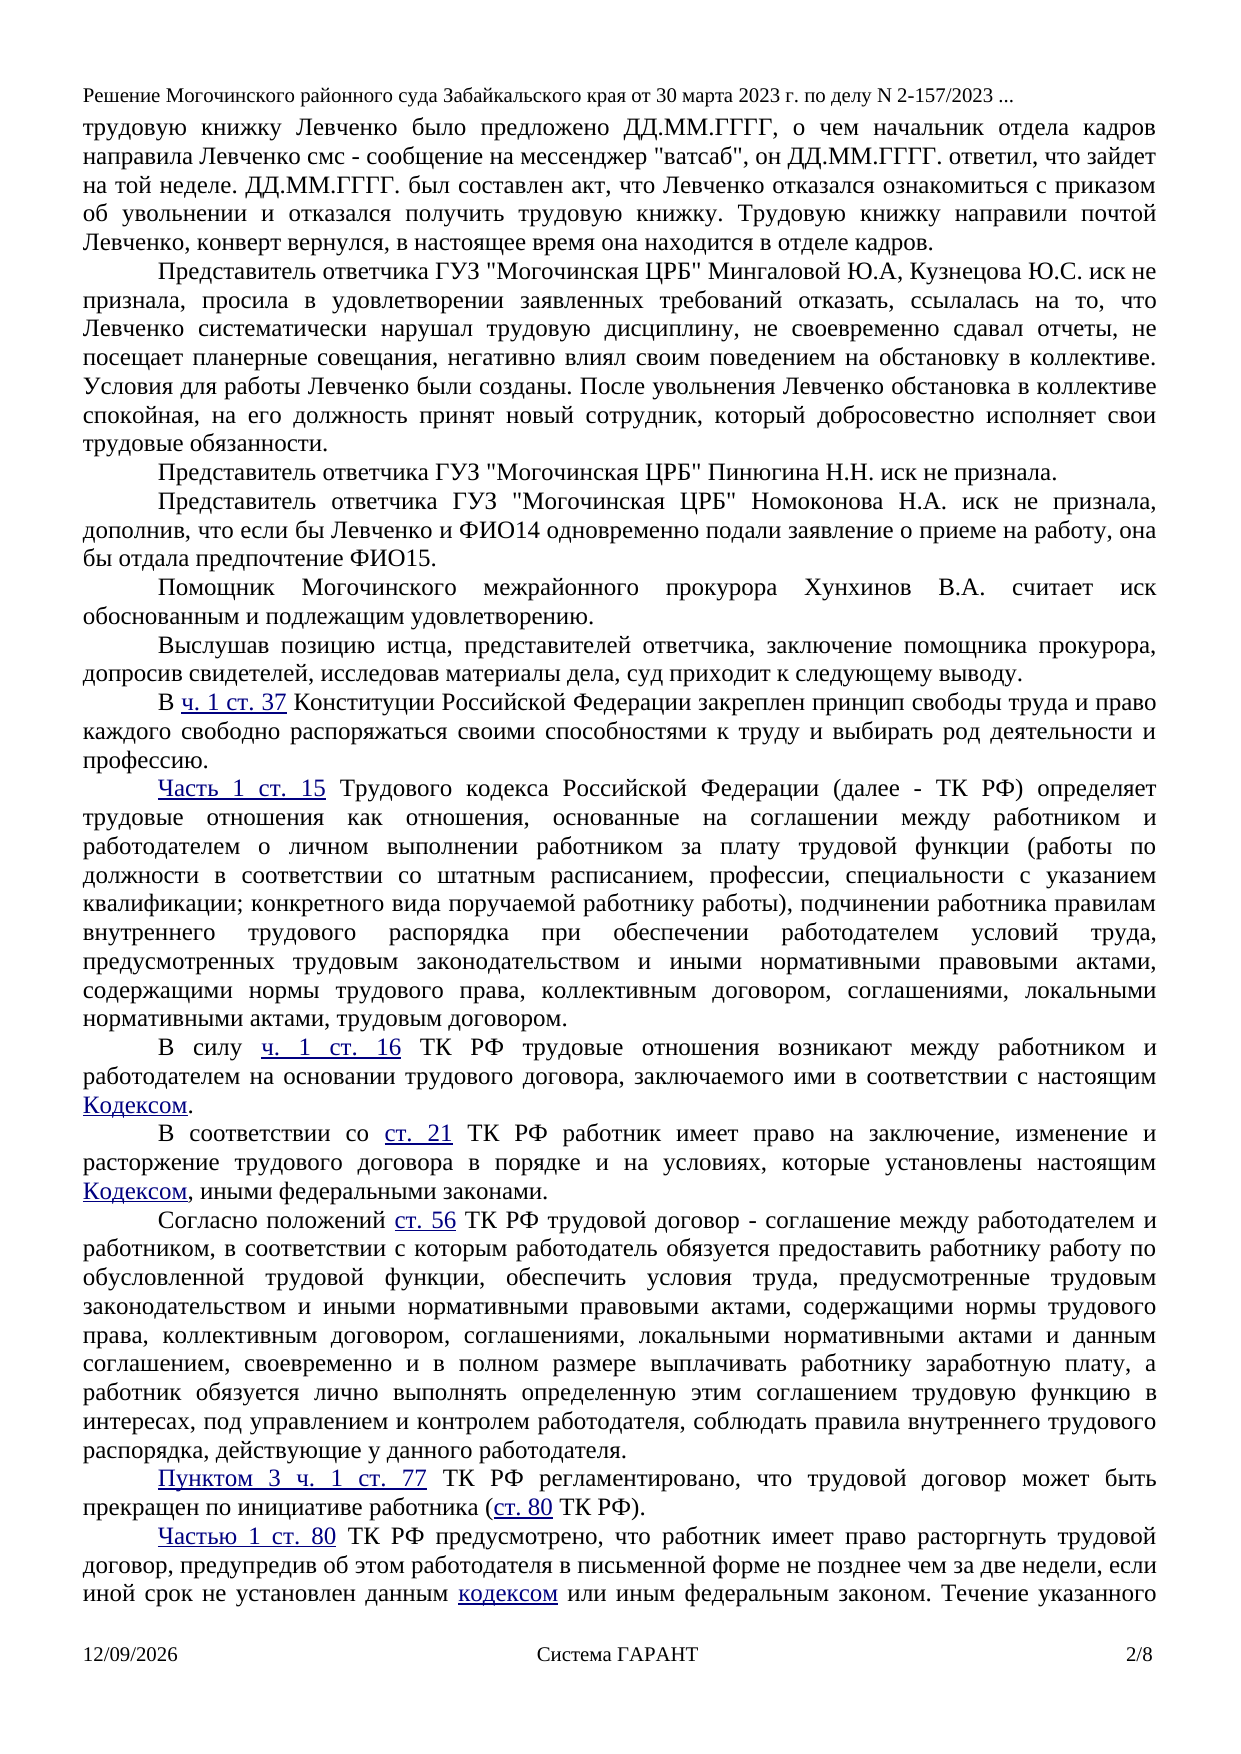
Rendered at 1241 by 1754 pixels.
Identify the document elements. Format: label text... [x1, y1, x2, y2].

text Представитель ответчика ГУЗ "Могочинская ЦРБ" Номоконова Н.А. иск не признала, дополнив, что если бы Левченко и ФИО14 одновременно подали заявление о приеме на работу, она бы отдала предпочтение ФИО15. [83, 486, 1157, 572]
text Представитель ответчика ГУЗ "Могочинская ЦРБ" Пинюгина Н.Н. иск не признала. [83, 457, 1157, 486]
text В ч. 1 ст. 37 Конституции Российской Федерации закреплен принцип свободы труда и право каждого свободно распоряжаться своими способностями к труду и выбирать род деятельности и профессию. [83, 687, 1157, 773]
text трудовую книжку Левченко было предложено ДД.ММ.ГГГГ, о чем начальник отдела кадров направила Левченко смс - сообщение на мессенджер "ватсаб", он ДД.ММ.ГГГГ. ответил, что зайдет на той неделе. ДД.ММ.ГГГГ. был составлен акт, что Левченко отказался ознакомиться с приказом об увольнении и отказался получить трудовую книжку. Трудовую книжку направили почтой Левченко, конверт вернулся, в настоящее время она находится в отделе кадров. [83, 112, 1157, 256]
text В силу ч. 1 ст. 16 ТК РФ трудовые отношения возникают между работником и работодателем на основании трудового договора, заключаемого ими в соответствии с настоящим Кодексом. [83, 1032, 1157, 1118]
text В соответствии со ст. 21 ТК РФ работник имеет право на заключение, изменение и расторжение трудового договора в порядке и на условиях, которые установлены настоящим Кодексом, иными федеральными законами. [83, 1118, 1157, 1205]
text Частью 1 ст. 80 ТК РФ предусмотрено, что работник имеет право расторгнуть трудовой договор, предупредив об этом работодателя в письменной форме не позднее чем за две недели, если иной срок не установлен данным кодексом или иным федеральным законом. Течение указанного [83, 1521, 1157, 1607]
text Часть 1 ст. 15 Трудового кодекса Российской Федерации (далее - ТК РФ) определяет трудовые отношения как отношения, основанные на соглашении между работником и работодателем о личном выполнении работником за плату трудовой функции (работы по должности в соответствии со штатным расписанием, профессии, специальности с указанием квалификации; конкретного вида поручаемой работнику работы), подчинении работника правилам внутреннего трудового распорядка при обеспечении работодателем условий труда, предусмотренных трудовым законодательством и иными нормативными правовыми актами, содержащими нормы трудового права, коллективным договором, соглашениями, локальными нормативными актами, трудовым договором. [83, 773, 1157, 1032]
text Представитель ответчика ГУЗ "Могочинская ЦРБ" Мингаловой Ю.А, Кузнецова Ю.С. иск не признала, просила в удовлетворении заявленных требований отказать, ссылалась на то, что Левченко систематически нарушал трудовую дисциплину, не своевременно сдавал отчеты, не посещает планерные совещания, негативно влиял своим поведением на обстановку в коллективе. Условия для работы Левченко были созданы. После увольнения Левченко обстановка в коллективе спокойная, на его должность принят новый сотрудник, который добросовестно исполняет свои трудовые обязанности. [83, 256, 1157, 457]
text Согласно положений ст. 56 ТК РФ трудовой договор - соглашение между работодателем и работником, в соответствии с которым работодатель обязуется предоставить работнику работу по обусловленной трудовой функции, обеспечить условия труда, предусмотренные трудовым законодательством и иными нормативными правовыми актами, содержащими нормы трудового права, коллективным договором, соглашениями, локальными нормативными актами и данным соглашением, своевременно и в полном размере выплачивать работнику заработную плату, а работник обязуется лично выполнять определенную этим соглашением трудовую функцию в интересах, под управлением и контролем работодателя, соблюдать правила внутреннего трудового распорядка, действующие у данного работодателя. [83, 1205, 1157, 1463]
text Выслушав позицию истца, представителей ответчика, заключение помощника прокурора, допросив свидетелей, исследовав материалы дела, суд приходит к следующему выводу. [83, 630, 1157, 687]
text Пунктом 3 ч. 1 ст. 77 ТК РФ регламентировано, что трудовой договор может быть прекращен по инициативе работника (ст. 80 ТК РФ). [83, 1463, 1157, 1521]
text Помощник Могочинского межрайонного прокурора Хунхинов В.А. считает иск обоснованным и подлежащим удовлетворению. [83, 572, 1157, 630]
